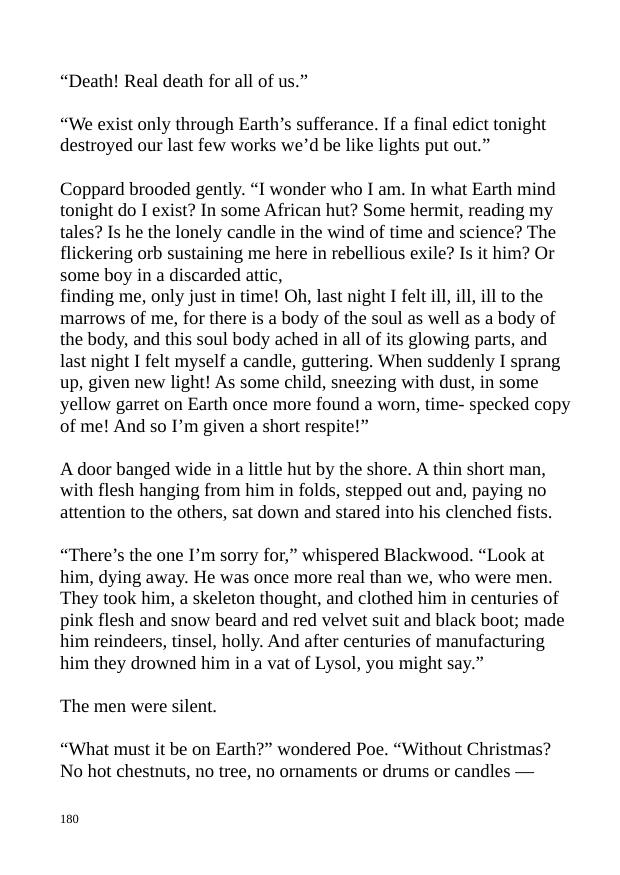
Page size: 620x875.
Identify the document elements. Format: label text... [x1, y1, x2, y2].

text “Death! Real death for all of us.” “We exist only through Earth’s sufferance. If a final edict tonight destroyed our last few works we’d be like lights put out.” Coppard brooded gently. “I wonder who I am. In what Earth mind tonight do I exist? In some African hut? Some hermit, reading my tales? Is he the lonely candle in the wind of time and science? The flickering orb sustaining me here in rebellious exile? Is it him? Or some boy in a discarded attic, finding me, only just in time! Oh, last night I felt ill, ill, ill to the marrows of me, for there is a body of the soul as well as a body of the body, and this soul body ached in all of its glowing parts, and last night I felt myself a candle, guttering. When suddenly I sprang up, given new light! As some child, sneezing with dust, in some yellow garret on Earth once more found a worn, time- specked copy of me! And so I’m given a short respite!” A door banged wide in a little hut by the shore. A thin short man, with flesh hanging from him in folds, stepped out and, paying no attention to the others, sat down and stared into his clenched fists. “There’s the one I’m sorry for,” whispered Blackwood. “Look at him, dying away. He was once more real than we, who were men. They took him, a skeleton thought, and clothed him in centuries of pink flesh and snow beard and red velvet suit and black boot; made him reindeers, tinsel, holly. And after centuries of manufacturing him they drowned him in a vat of Lysol, you might say.” The men were silent. “What must it be on Earth?” wondered Poe. “Without Christmas? No hot chestnuts, no tree, no ornaments or drums or candles — [60, 48, 571, 781]
